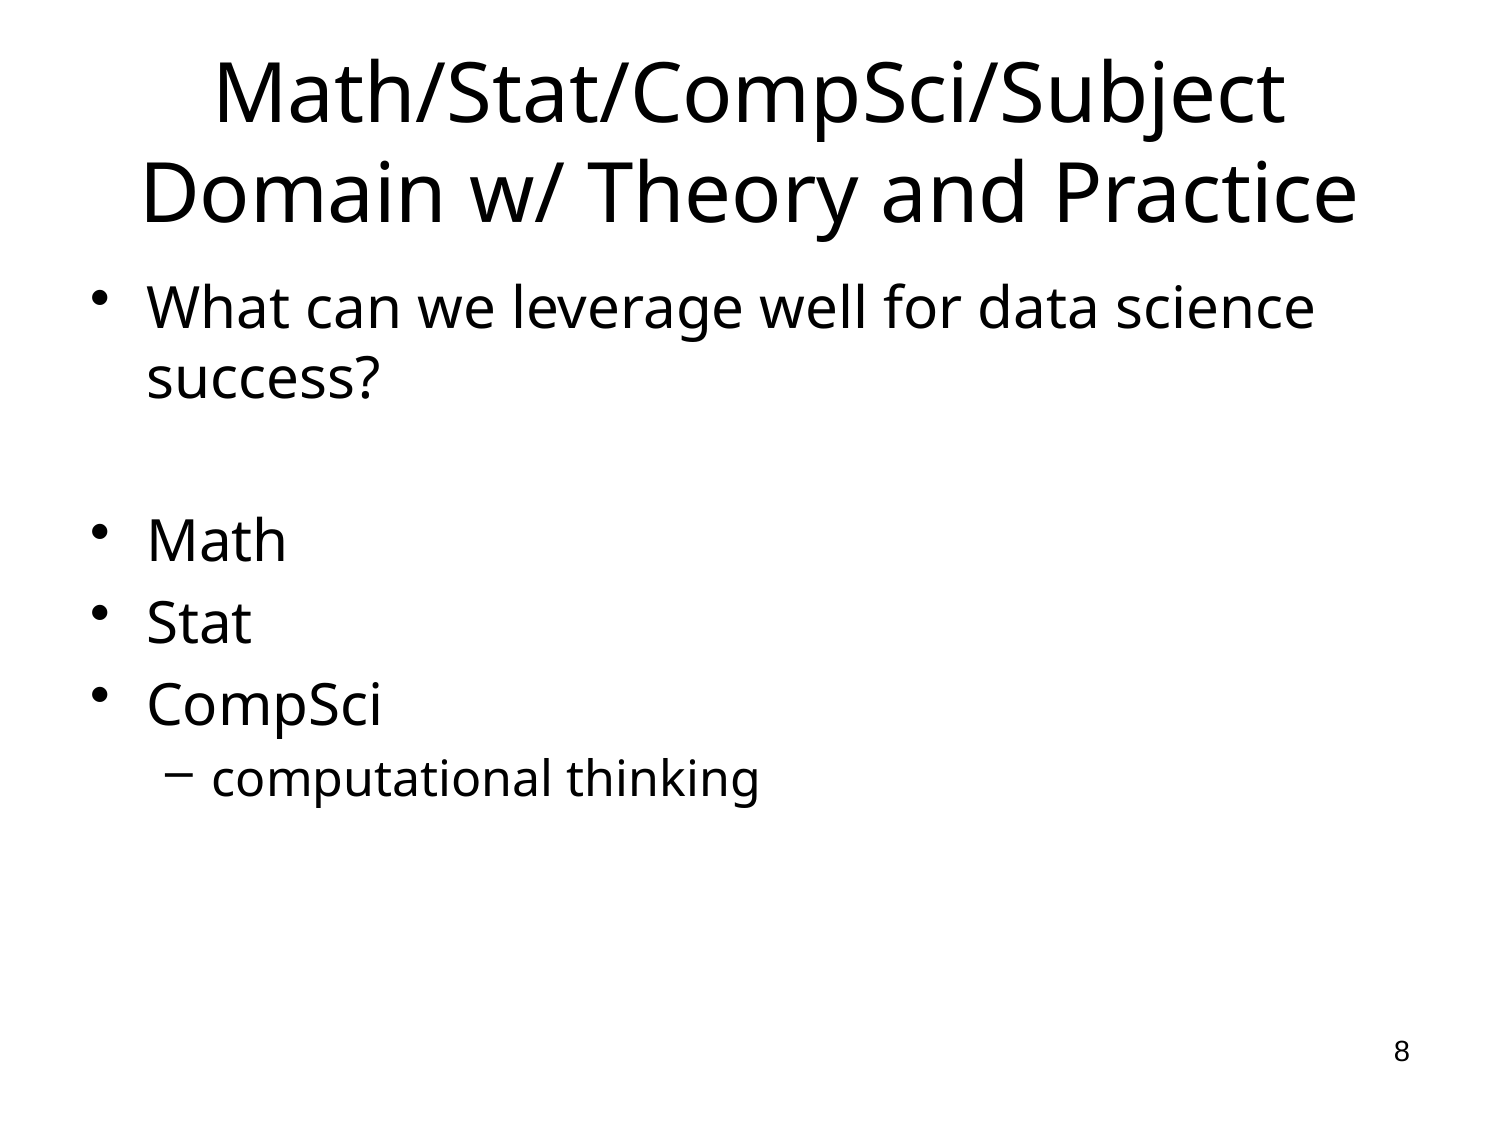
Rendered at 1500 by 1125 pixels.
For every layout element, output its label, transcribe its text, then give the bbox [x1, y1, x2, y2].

slide_number [1074, 1024, 1425, 1103]
list What can we leverage well for data science success? Math Stat CompSci computational thinking [75, 262, 1425, 1005]
title Math/Stat/CompSci/Subject Domain w/ Theory and Practice [75, 45, 1425, 233]
